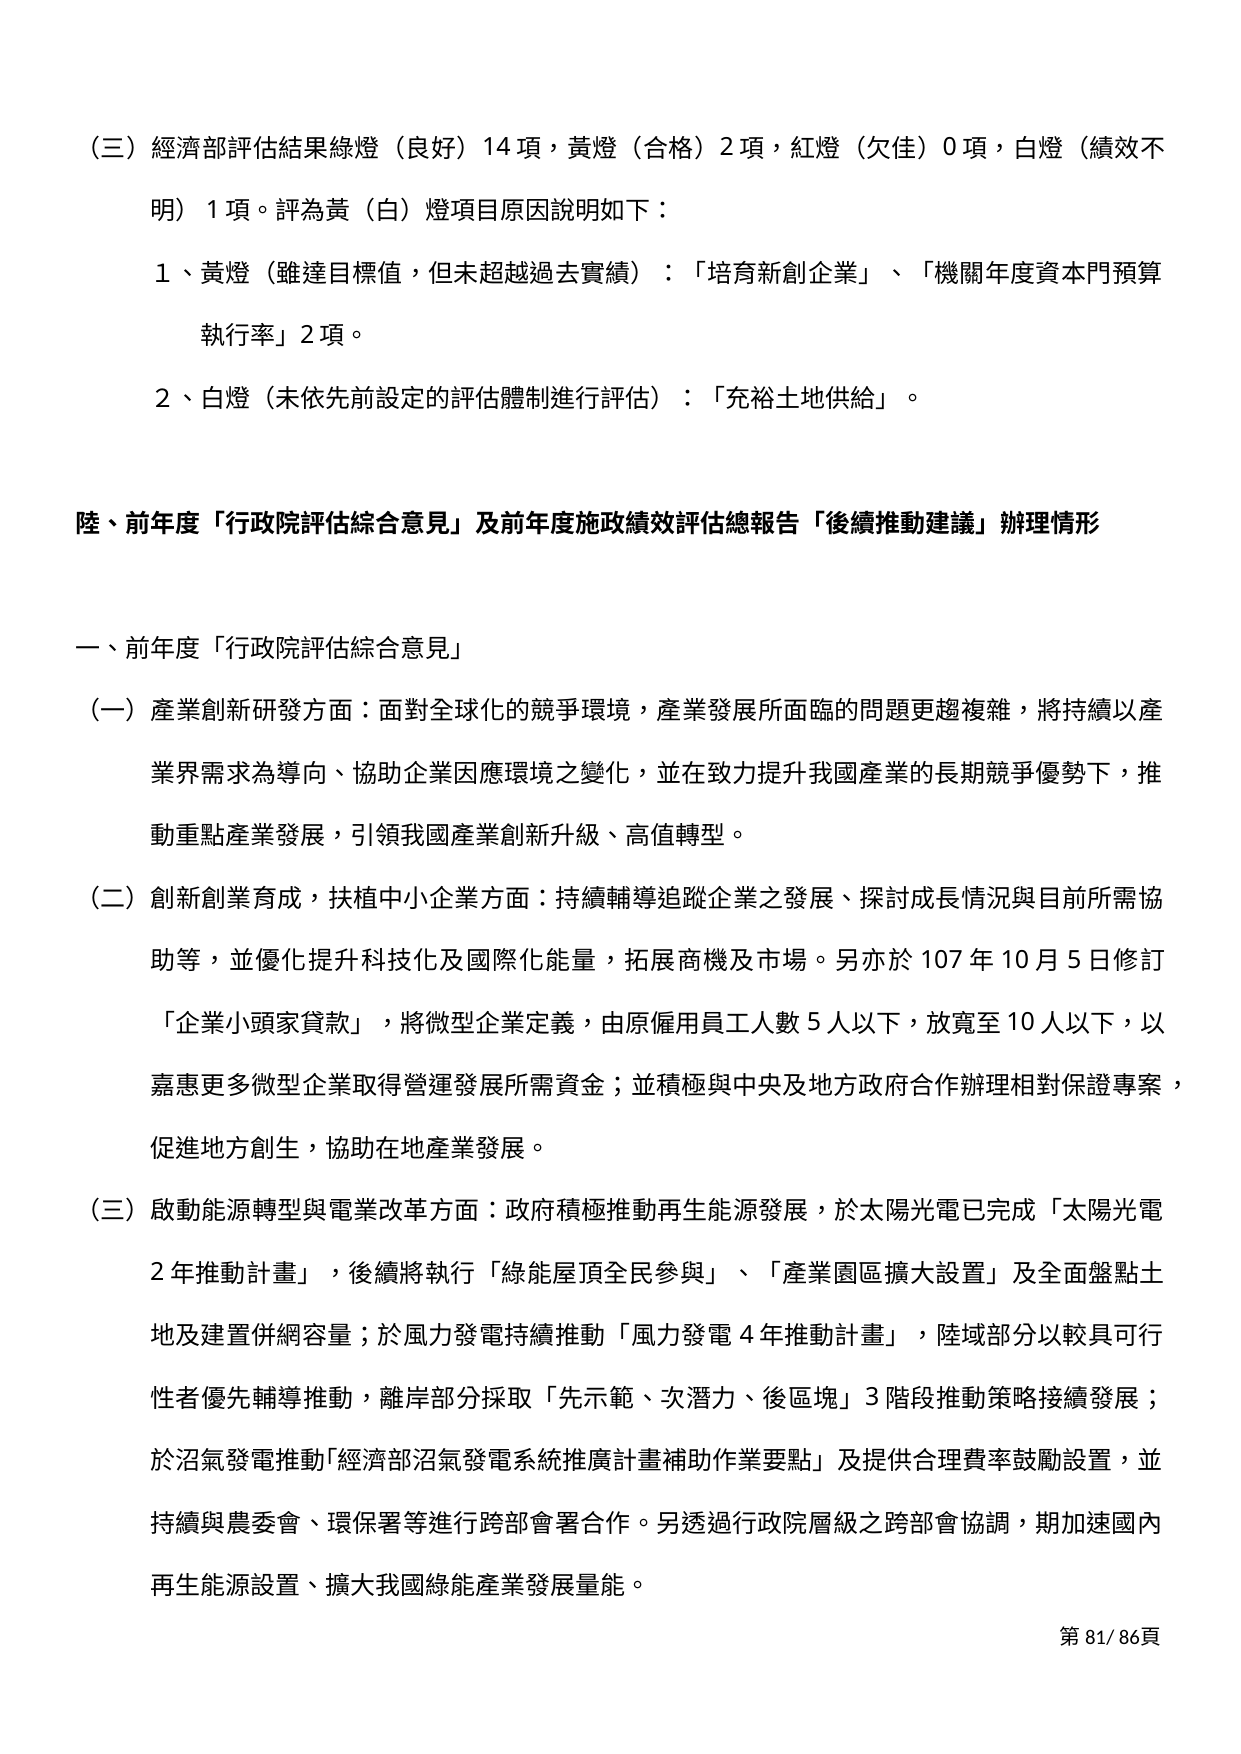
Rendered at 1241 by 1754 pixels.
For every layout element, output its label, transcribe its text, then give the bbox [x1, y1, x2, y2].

text （三）經濟部評估結果綠燈（良好）14項，黃燈（合格）2項，紅燈（欠佳）0項，白燈（績效不明） 1項。評為黃（白）燈項目原因說明如下： [75, 104, 1165, 229]
text ２、白燈（未依先前設定的評估體制進行評估）：「充裕土地供給」。 [150, 354, 1165, 417]
text １、黃燈（雖達目標值，但未超越過去實績）：「培育新創企業」、「機關年度資本門預算執行率」2項。 [150, 229, 1165, 354]
text （三）啟動能源轉型與電業改革方面：政府積極推動再生能源發展，於太陽光電已完成「太陽光電2年推動計畫」，後續將執行「綠能屋頂全民參與」、「產業園區擴大設置」及全面盤點土地及建置併網容量；於風力發電持續推動「風力發電4年推動計畫」，陸域部分以較具可行性者優先輔導推動，離岸部分採取「先示範、次潛力、後區塊」3階段推動策略接續發展；於沼氣發電推動｢經濟部沼氣發電系統推廣計畫補助作業要點」及提供合理費率鼓勵設置，並持續與農委會、環保署等進行跨部會署合作。另透過行政院層級之跨部會協調，期加速國內再生能源設置、擴大我國綠能產業發展量能。 [75, 1167, 1165, 1604]
text （二）創新創業育成，扶植中小企業方面：持續輔導追蹤企業之發展、探討成長情況與目前所需協助等，並優化提升科技化及國際化能量，拓展商機及市場。另亦於107年10月5日修訂「企業小頭家貸款」，將微型企業定義，由原僱用員工人數5人以下，放寬至10人以下，以嘉惠更多微型企業取得營運發展所需資金；並積極與中央及地方政府合作辦理相對保證專案，促進地方創生，協助在地產業發展。 [75, 854, 1165, 1167]
text 一、前年度「行政院評估綜合意見」 [75, 604, 1165, 667]
title 陸、前年度「行政院評估綜合意見」及前年度施政績效評估總報告「後續推動建議」辦理情形 [75, 479, 1165, 542]
text （一）產業創新研發方面：面對全球化的競爭環境，產業發展所面臨的問題更趨複雜，將持續以產業界需求為導向、協助企業因應環境之變化，並在致力提升我國產業的長期競爭優勢下，推動重點產業發展，引領我國產業創新升級、高值轉型。 [75, 667, 1165, 854]
